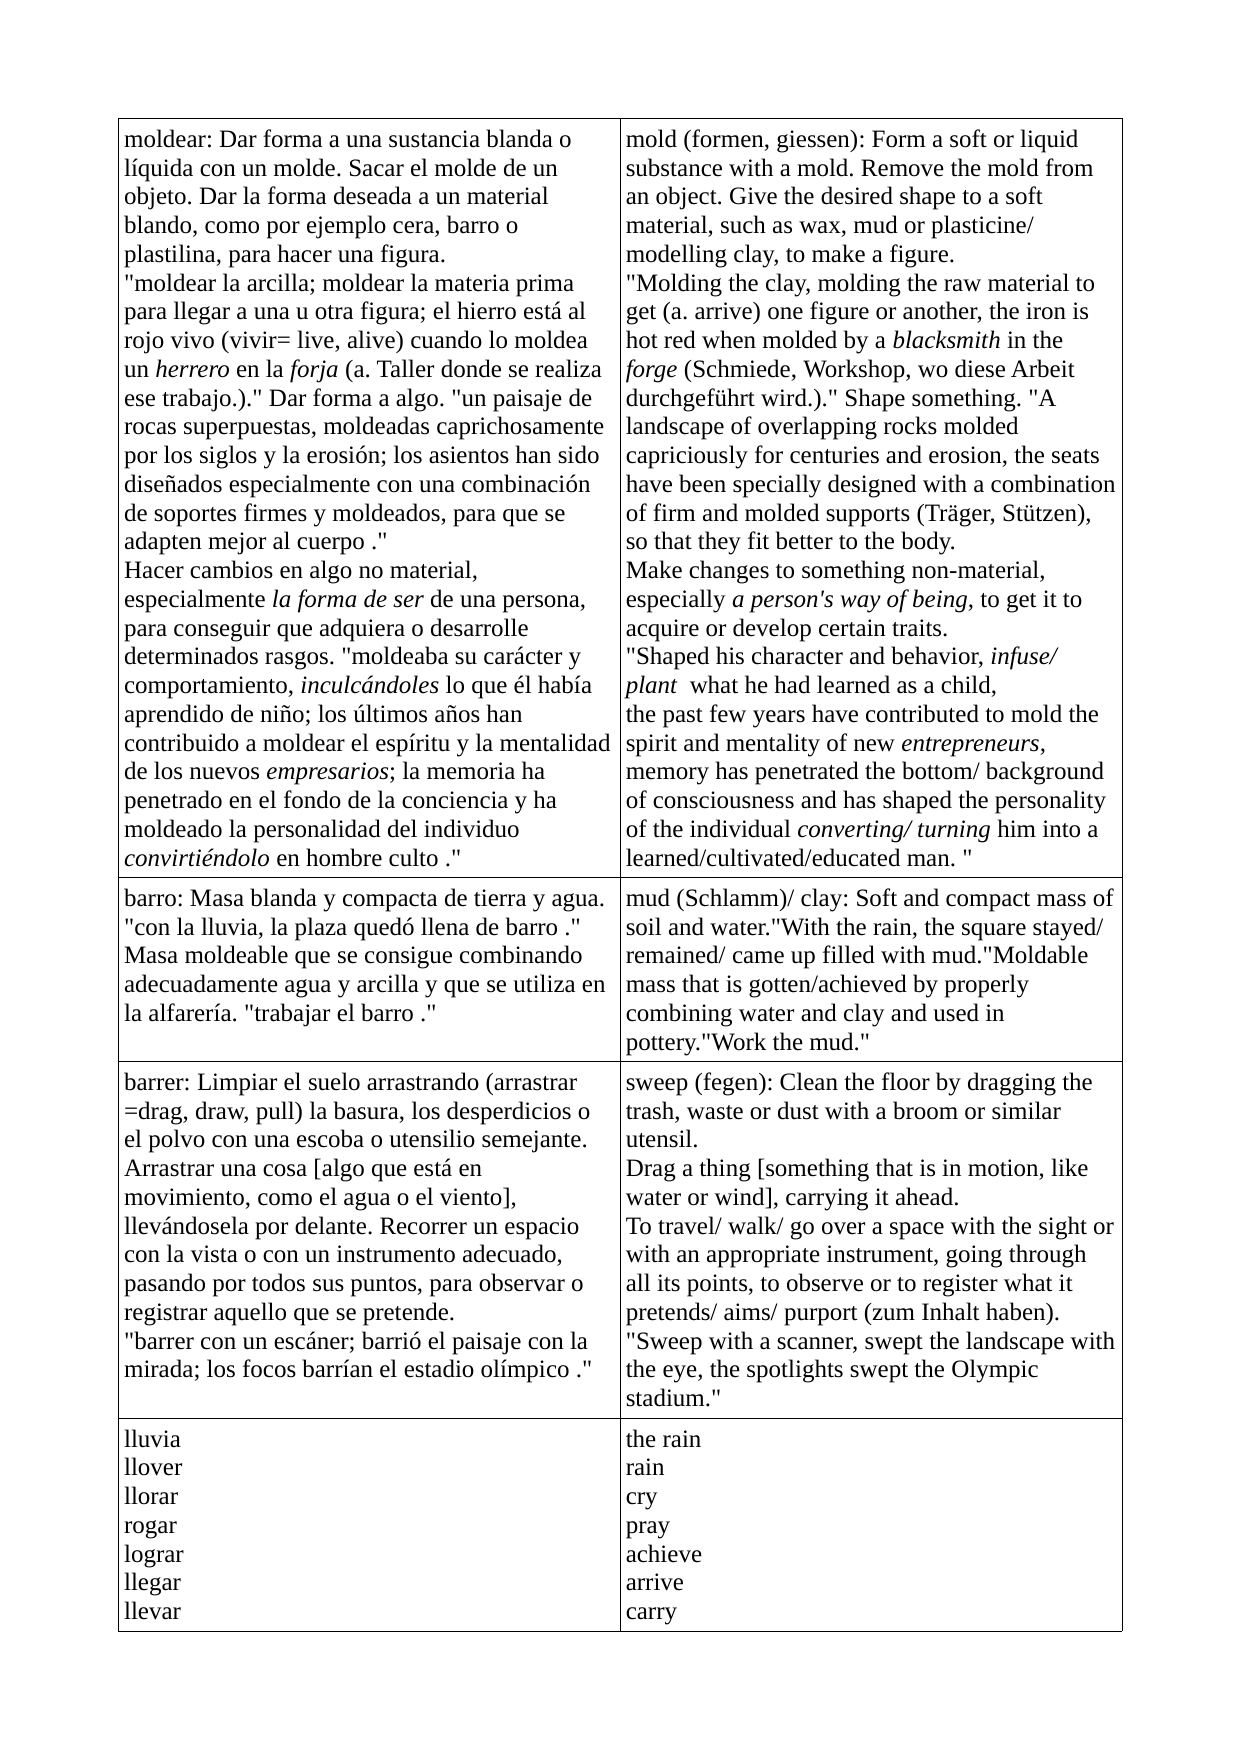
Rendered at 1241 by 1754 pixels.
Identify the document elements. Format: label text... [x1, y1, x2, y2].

table_cell sweep (fegen): Clean the floor by dragging the trash, waste or dust with a broom or similar utensil. Drag a thing [something that is in motion, like water or wind], carrying it ahead. To travel/ walk/ go over a space with the sight or with an appropriate instrument, going through all its points, to observe or to register what it pretends/ aims/ purport (zum Inhalt haben). "Sweep with a scanner, swept the landscape with the eye, the spotlights swept the Olympic stadium." [621, 1062, 1122, 1418]
table_cell mold (formen, giessen): Form a soft or liquid substance with a mold. Remove the mold from an object. Give the desired shape to a soft material, such as wax, mud or plasticine/ modelling clay, to make a figure. "Molding the clay, molding the raw material to get (a. arrive) one figure or another, the iron is hot red when molded by a blacksmith in the forge (Schmiede, Workshop, wo diese Arbeit durchgeführt wird.)." Shape something. "A landscape of overlapping rocks molded capriciously for centuries and erosion, the seats have been specially designed with a combination of firm and molded supports (Träger, Stützen), so that they fit better to the body. Make changes to something non-material, especially a person's way of being, to get it to acquire or develop certain traits. "Shaped his character and behavior, infuse/ plant what he had learned as a child, the past few years have contributed to mold the spirit and mentality of new entrepreneurs, memory has penetrated the bottom/ background of consciousness and has shaped the personality of the individual converting/ turning him into a learned/cultivated/educated man. " [621, 119, 1122, 877]
table_cell barrer: Limpiar el suelo arrastrando (arrastrar =drag, draw, pull) la basura, los desperdicios o el polvo con una escoba o utensilio semejante. Arrastrar una cosa [algo que está en movimiento, como el agua o el viento], llevándosela por delante. Recorrer un espacio con la vista o con un instrumento adecuado, pasando por todos sus puntos, para observar o registrar aquello que se pretende. "barrer con un escáner; barrió el paisaje con la mirada; los focos barrían el estadio olímpico ." [119, 1062, 620, 1418]
table_cell mud (Schlamm)/ clay: Soft and compact mass of soil and water."With the rain, the square stayed/ remained/ came up filled with mud."Moldable mass that is gotten/achieved by properly combining water and clay and used in pottery."Work the mud." [621, 878, 1122, 1061]
table_cell moldear: Dar forma a una sustancia blanda o líquida con un molde. Sacar el molde de un objeto. Dar la forma deseada a un material blando, como por ejemplo cera, barro o plastilina, para hacer una figura. "moldear la arcilla; moldear la materia prima para llegar a una u otra figura; el hierro está al rojo vivo (vivir= live, alive) cuando lo moldea un herrero en la forja (a. Taller donde se realiza ese trabajo.)." Dar forma a algo. "un paisaje de rocas superpuestas, moldeadas caprichosamente por los siglos y la erosión; los asientos han sido diseñados especialmente con una combinación de soportes firmes y moldeados, para que se adapten mejor al cuerpo ." Hacer cambios en algo no material, especialmente la forma de ser de una persona, para conseguir que adquiera o desarrolle determinados rasgos. "moldeaba su carácter y comportamiento, inculcándoles lo que él había aprendido de niño; los últimos años han contribuido a moldear el espíritu y la mentalidad de los nuevos empresarios; la memoria ha penetrado en el fondo de la conciencia y ha moldeado la personalidad del individuo convirtiéndolo en hombre culto ." [119, 119, 620, 877]
table_cell lluvia llover llorar rogar lograr llegar llevar [119, 1419, 620, 1631]
table_cell barro: Masa blanda y compacta de tierra y agua. "con la lluvia, la plaza quedó llena de barro ." Masa moldeable que se consigue combinando adecuadamente agua y arcilla y que se utiliza en la alfarería. "trabajar el barro ." [119, 878, 620, 1061]
table_cell the rain rain cry pray achieve arrive carry [621, 1419, 1122, 1631]
